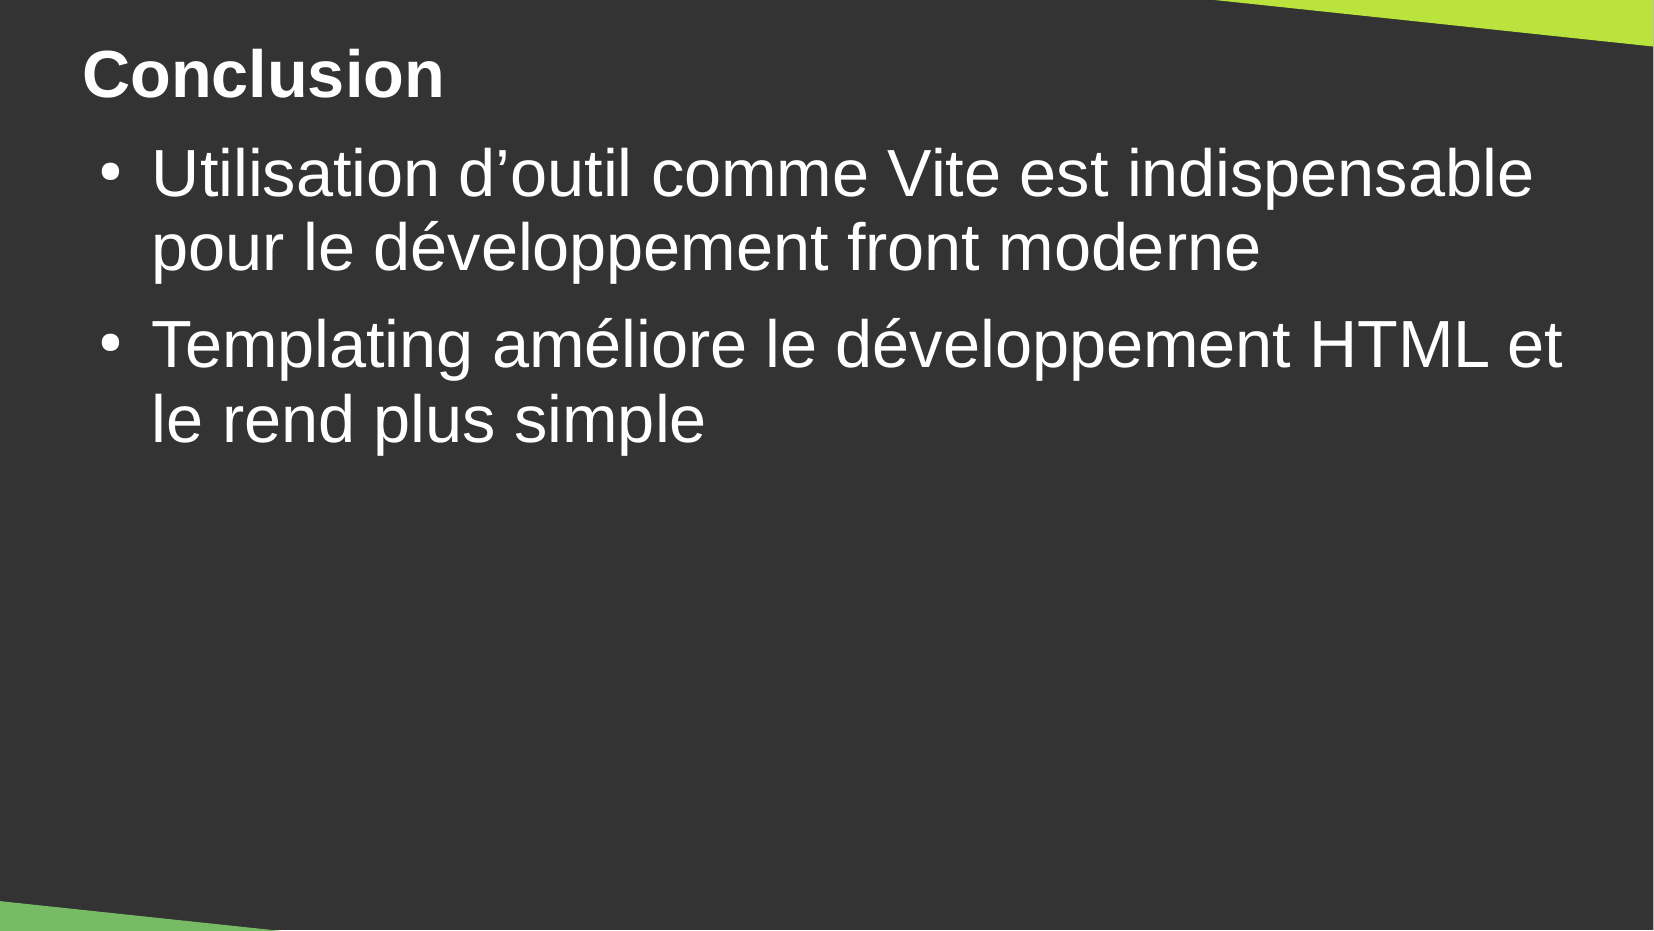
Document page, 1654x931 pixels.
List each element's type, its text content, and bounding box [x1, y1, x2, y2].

text_box [0, 901, 282, 931]
title Conclusion [82, 37, 1571, 114]
list Utilisation d’outil comme Vite est indispensable pour le développement front moderne Templating améliore le développement HTML et le rend plus simple [80, 135, 1620, 886]
text_box [1214, 0, 1654, 47]
